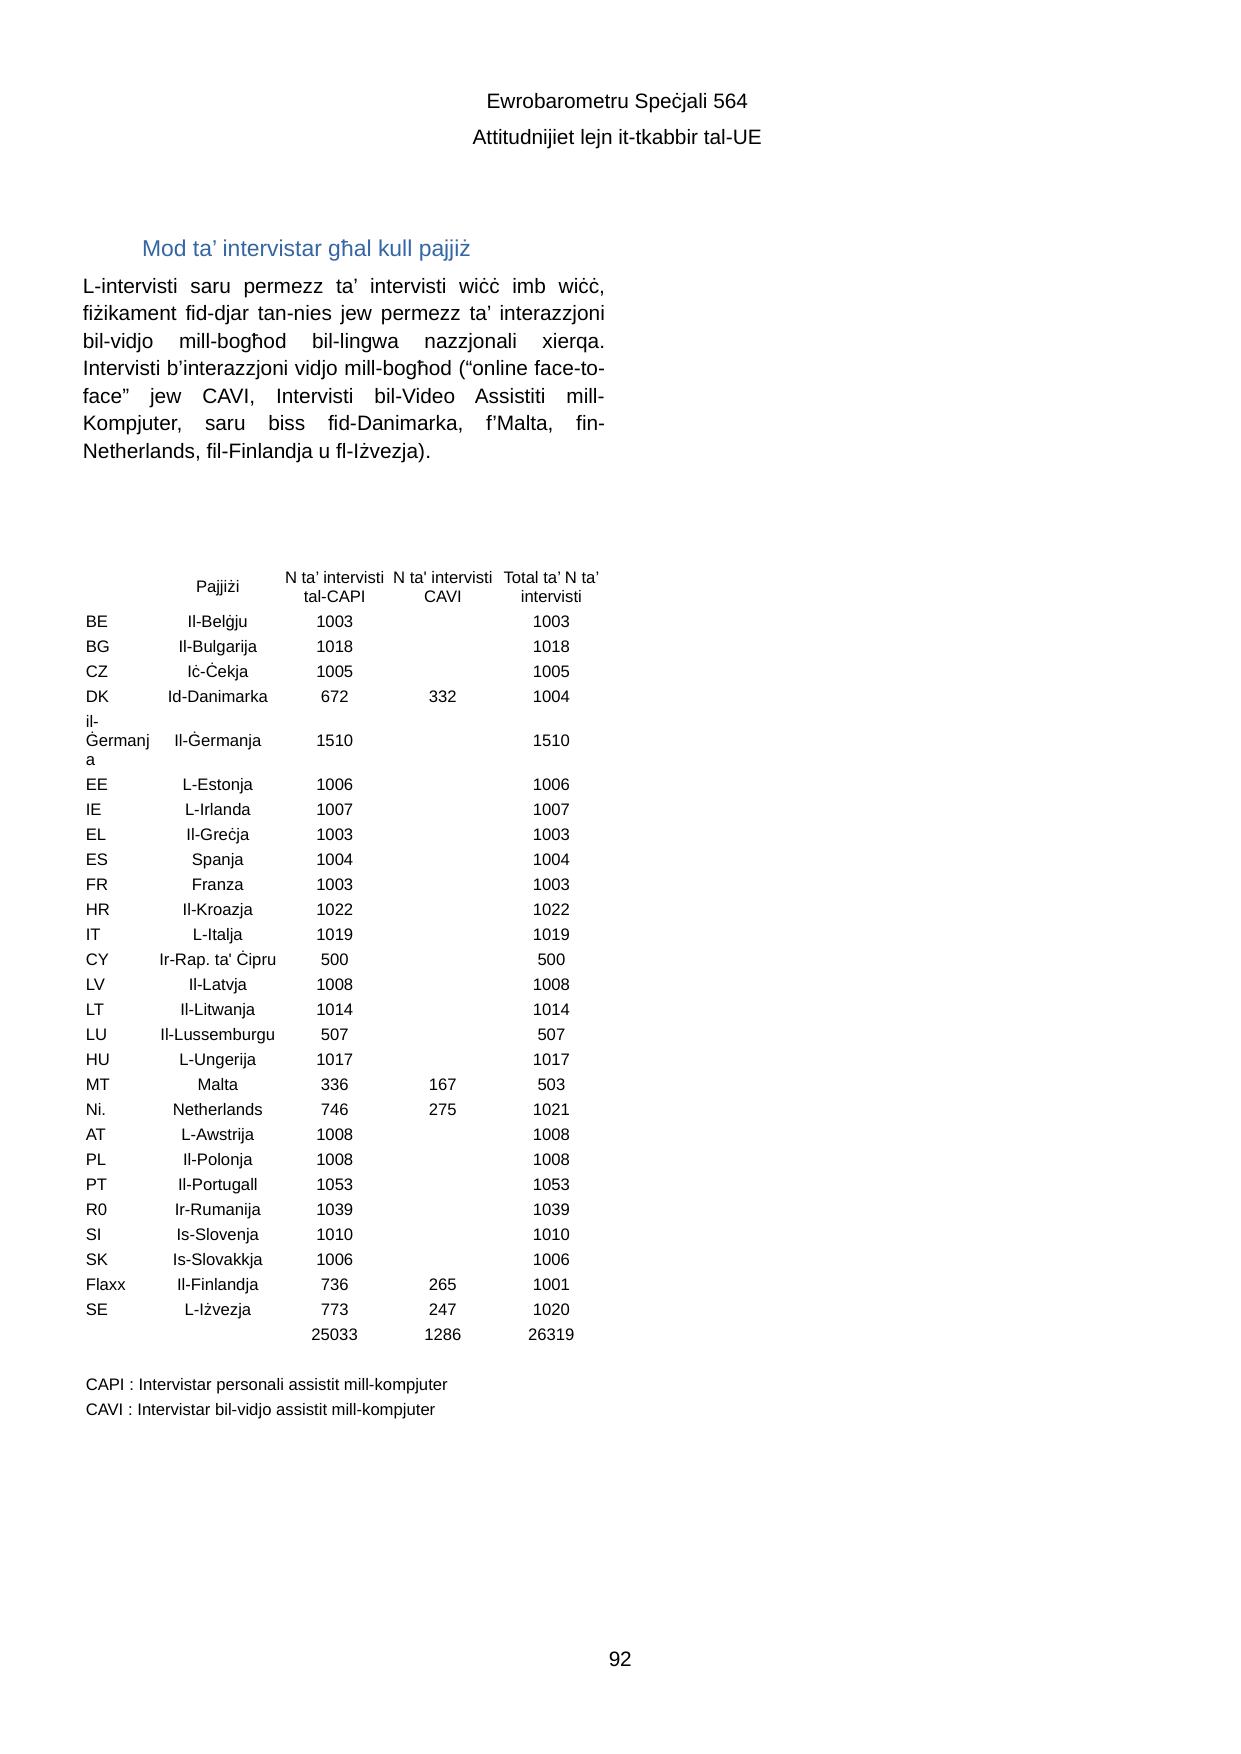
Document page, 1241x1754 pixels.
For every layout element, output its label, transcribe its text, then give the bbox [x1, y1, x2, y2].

table_header [83, 565, 155, 609]
table_cell 1005 [280, 659, 388, 684]
table_cell Il-Kroazja [155, 897, 280, 922]
table_cell Il-Portugall [155, 1172, 280, 1197]
table_cell 1286 [389, 1322, 497, 1347]
table_cell 1010 [280, 1222, 388, 1247]
table_cell R0 [83, 1197, 155, 1222]
table_cell Il-Lussemburgu [155, 1022, 280, 1047]
table_cell 332 [389, 684, 497, 709]
table_cell 1021 [497, 1097, 605, 1122]
table_cell 247 [389, 1297, 497, 1322]
table_cell 1014 [280, 997, 388, 1022]
table_cell 1008 [280, 972, 388, 997]
table_header Pajjiżi [155, 565, 280, 609]
table_cell CZ [83, 659, 155, 684]
table_cell 1039 [280, 1197, 388, 1222]
table_cell 507 [497, 1022, 605, 1047]
subtitle Mod ta’ intervistar għal kull pajjiż [142, 234, 605, 261]
table_cell CY [83, 947, 155, 972]
text L-intervisti saru permezz ta’ intervisti wiċċ imb wiċċ, fiżikament fid-djar tan-nies jew permezz ta’ interazzjoni bil-vidjo mill-bogħod bil-lingwa nazzjonali xierqa. Intervisti b’interazzjoni vidjo mill-bogħod (“online face-to-face” jew CAVI, Intervisti bil-Video Assistiti mill-Kompjuter, saru biss fid-Danimarka, f’Malta, fin-Netherlands, fil-Finlandja u fl-Iżvezja). [83, 273, 605, 462]
table_cell EE [83, 772, 155, 797]
table_cell L-Italja [155, 922, 280, 947]
table_cell IE [83, 797, 155, 822]
table_cell 26319 [497, 1322, 605, 1347]
table_cell [83, 1322, 155, 1347]
table_cell LT [83, 997, 155, 1022]
table_cell IT [83, 922, 155, 947]
table_cell [389, 609, 497, 634]
table_cell il-Ġermanja [83, 709, 155, 772]
table_cell L-Awstrija [155, 1122, 280, 1147]
table_cell Il-Latvja [155, 972, 280, 997]
table_cell Il-Bulgarija [155, 634, 280, 659]
table_cell [389, 997, 497, 1022]
table_cell Is-Slovakkja [155, 1247, 280, 1272]
table_cell [389, 659, 497, 684]
table_cell [389, 797, 497, 822]
table_cell Netherlands [155, 1097, 280, 1122]
table_cell MT [83, 1072, 155, 1097]
table_cell LU [83, 1022, 155, 1047]
table_cell 1053 [280, 1172, 388, 1197]
table_cell 1007 [497, 797, 605, 822]
table_cell 1003 [497, 872, 605, 897]
table_cell 1004 [497, 684, 605, 709]
table_cell LV [83, 972, 155, 997]
table_cell [155, 1347, 280, 1372]
table_cell 1003 [497, 609, 605, 634]
table_cell [389, 872, 497, 897]
table_cell 1008 [497, 1147, 605, 1172]
table_cell 1510 [280, 709, 388, 772]
table_cell Malta [155, 1072, 280, 1097]
table_cell [389, 1247, 497, 1272]
table_cell 1039 [497, 1197, 605, 1222]
table_cell L-Estonja [155, 772, 280, 797]
table_cell Flaxx [83, 1272, 155, 1297]
table_cell 1006 [497, 772, 605, 797]
table_cell 1510 [497, 709, 605, 772]
table_cell [389, 1147, 497, 1172]
table_cell [389, 1047, 497, 1072]
table_cell 736 [280, 1272, 388, 1297]
table_cell [389, 947, 497, 972]
table_cell 265 [389, 1272, 497, 1297]
table_cell PL [83, 1147, 155, 1172]
table_cell Spanja [155, 847, 280, 872]
table_cell 1018 [497, 634, 605, 659]
table_cell HR [83, 897, 155, 922]
table_cell [389, 1347, 497, 1372]
table_cell 1014 [497, 997, 605, 1022]
table_cell 1004 [280, 847, 388, 872]
table_cell AT [83, 1122, 155, 1147]
table_cell 1003 [280, 609, 388, 634]
table_cell SK [83, 1247, 155, 1272]
table_cell Il-Belġju [155, 609, 280, 634]
table_cell [389, 1122, 497, 1147]
table_cell L-Irlanda [155, 797, 280, 822]
table_cell DK [83, 684, 155, 709]
table_cell L-Ungerija [155, 1047, 280, 1072]
table_cell HU [83, 1047, 155, 1072]
table_cell Il-Finlandja [155, 1272, 280, 1297]
table_cell Ni. [83, 1097, 155, 1122]
table_cell [389, 822, 497, 847]
table_cell BG [83, 634, 155, 659]
table_cell [389, 1197, 497, 1222]
table_cell Il-Polonja [155, 1147, 280, 1172]
table_cell BE [83, 609, 155, 634]
table_header N ta' intervisti CAVI [389, 565, 497, 609]
table_cell 336 [280, 1072, 388, 1097]
table_cell 1003 [280, 822, 388, 847]
table_cell 1020 [497, 1297, 605, 1322]
table_cell SI [83, 1222, 155, 1247]
table_cell 167 [389, 1072, 497, 1097]
table_cell 1005 [497, 659, 605, 684]
table_cell L-Iżvezja [155, 1297, 280, 1322]
table_cell 1008 [280, 1122, 388, 1147]
table_cell Iċ-Ċekja [155, 659, 280, 684]
table_cell [389, 847, 497, 872]
table_cell PT [83, 1172, 155, 1197]
table_cell [389, 709, 497, 772]
table_cell Il-Litwanja [155, 997, 280, 1022]
table_cell [155, 1322, 280, 1347]
table_cell Ir-Rumanija [155, 1197, 280, 1222]
table_cell 1017 [497, 1047, 605, 1072]
table_cell ES [83, 847, 155, 872]
table_cell CAVI : Intervistar bil-vidjo assistit mill-kompjuter [83, 1397, 605, 1422]
table_cell 1017 [280, 1047, 388, 1072]
table_cell 1006 [280, 772, 388, 797]
table_cell 1022 [280, 897, 388, 922]
table_cell 1019 [497, 922, 605, 947]
table_cell 500 [280, 947, 388, 972]
table_cell 1019 [280, 922, 388, 947]
table_cell [389, 897, 497, 922]
table_cell Il-Ġermanja [155, 709, 280, 772]
table_cell 507 [280, 1022, 388, 1047]
table_header Total ta’ N ta’ intervisti [497, 565, 605, 609]
table_cell CAPI : Intervistar personali assistit mill-kompjuter [83, 1372, 605, 1397]
table_cell [389, 1172, 497, 1197]
table_cell 746 [280, 1097, 388, 1122]
table_cell SE [83, 1297, 155, 1322]
table_cell Il-Greċja [155, 822, 280, 847]
table_cell Id-Danimarka [155, 684, 280, 709]
table_cell [83, 1347, 155, 1372]
table_cell [389, 972, 497, 997]
table_cell Is-Slovenja [155, 1222, 280, 1247]
table_cell 1006 [497, 1247, 605, 1272]
table_cell Ir-Rap. ta' Ċipru [155, 947, 280, 972]
table_cell 1010 [497, 1222, 605, 1247]
table_cell [389, 1222, 497, 1247]
table_cell EL [83, 822, 155, 847]
table_cell [389, 772, 497, 797]
table_cell FR [83, 872, 155, 897]
table_cell 1004 [497, 847, 605, 872]
table_cell 25033 [280, 1322, 388, 1347]
table_cell [389, 1022, 497, 1047]
table_cell [280, 1347, 388, 1372]
table_cell 1008 [280, 1147, 388, 1172]
table_cell 500 [497, 947, 605, 972]
table_cell [389, 922, 497, 947]
table_cell 1053 [497, 1172, 605, 1197]
table_cell 1003 [497, 822, 605, 847]
table_cell 1006 [280, 1247, 388, 1272]
table_cell 275 [389, 1097, 497, 1122]
table_cell 1001 [497, 1272, 605, 1297]
table_cell 1008 [497, 972, 605, 997]
table_cell 1003 [280, 872, 388, 897]
table_cell 1022 [497, 897, 605, 922]
table_cell 1007 [280, 797, 388, 822]
table_cell 773 [280, 1297, 388, 1322]
table_cell Franza [155, 872, 280, 897]
table_cell [389, 634, 497, 659]
table_header N ta’ intervisti tal-CAPI [280, 565, 388, 609]
table_cell 503 [497, 1072, 605, 1097]
table_cell [497, 1347, 605, 1372]
table_cell 1018 [280, 634, 388, 659]
table_cell 1008 [497, 1122, 605, 1147]
table_cell 672 [280, 684, 388, 709]
